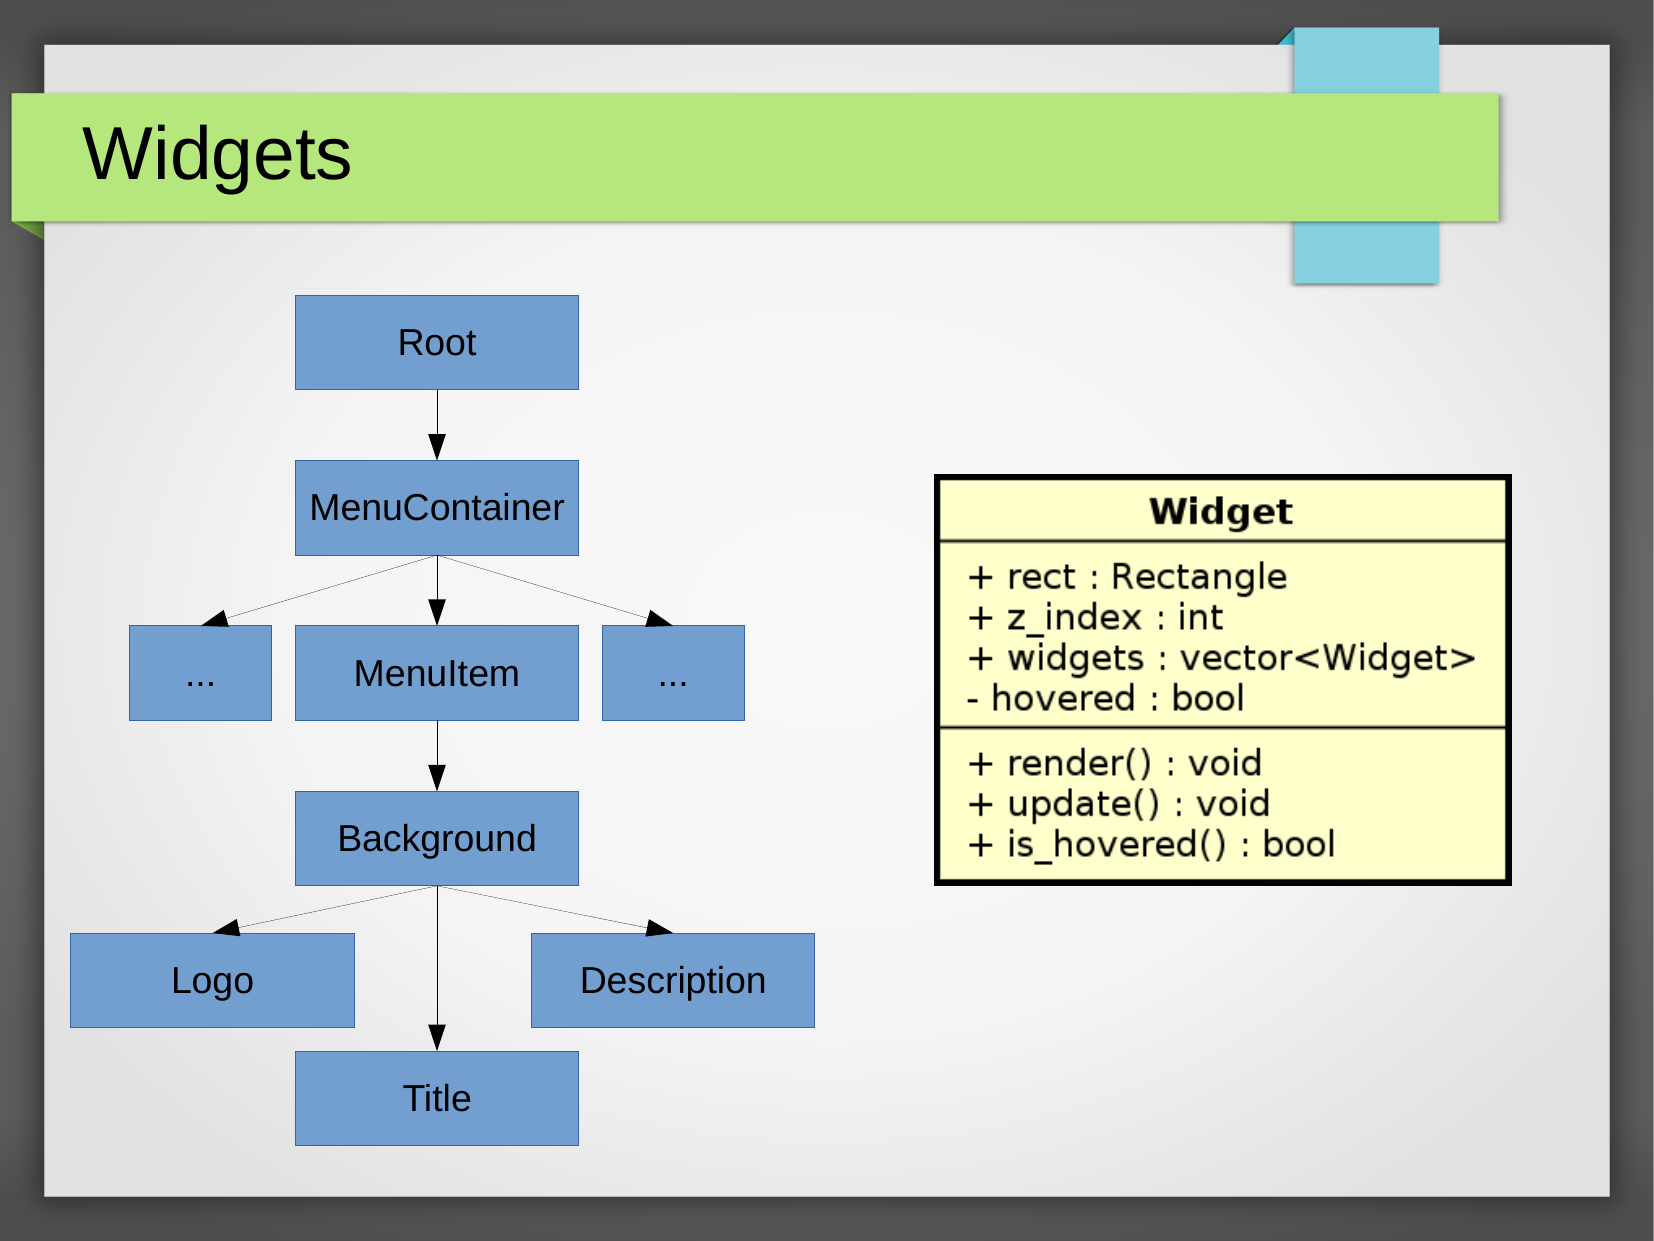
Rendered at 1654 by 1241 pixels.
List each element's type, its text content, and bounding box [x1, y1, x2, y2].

text_box Description [531, 933, 815, 1028]
text_box Root [295, 295, 579, 390]
text_box Background [295, 791, 579, 886]
text_box ... [129, 625, 272, 721]
text_box ... [602, 625, 745, 721]
text_box Title [295, 1051, 579, 1146]
title Widgets [82, 94, 1264, 213]
text_box MenuItem [295, 625, 579, 721]
picture [0, 0, 1654, 1241]
text_box Logo [70, 933, 355, 1028]
text_box MenuContainer [295, 460, 579, 556]
